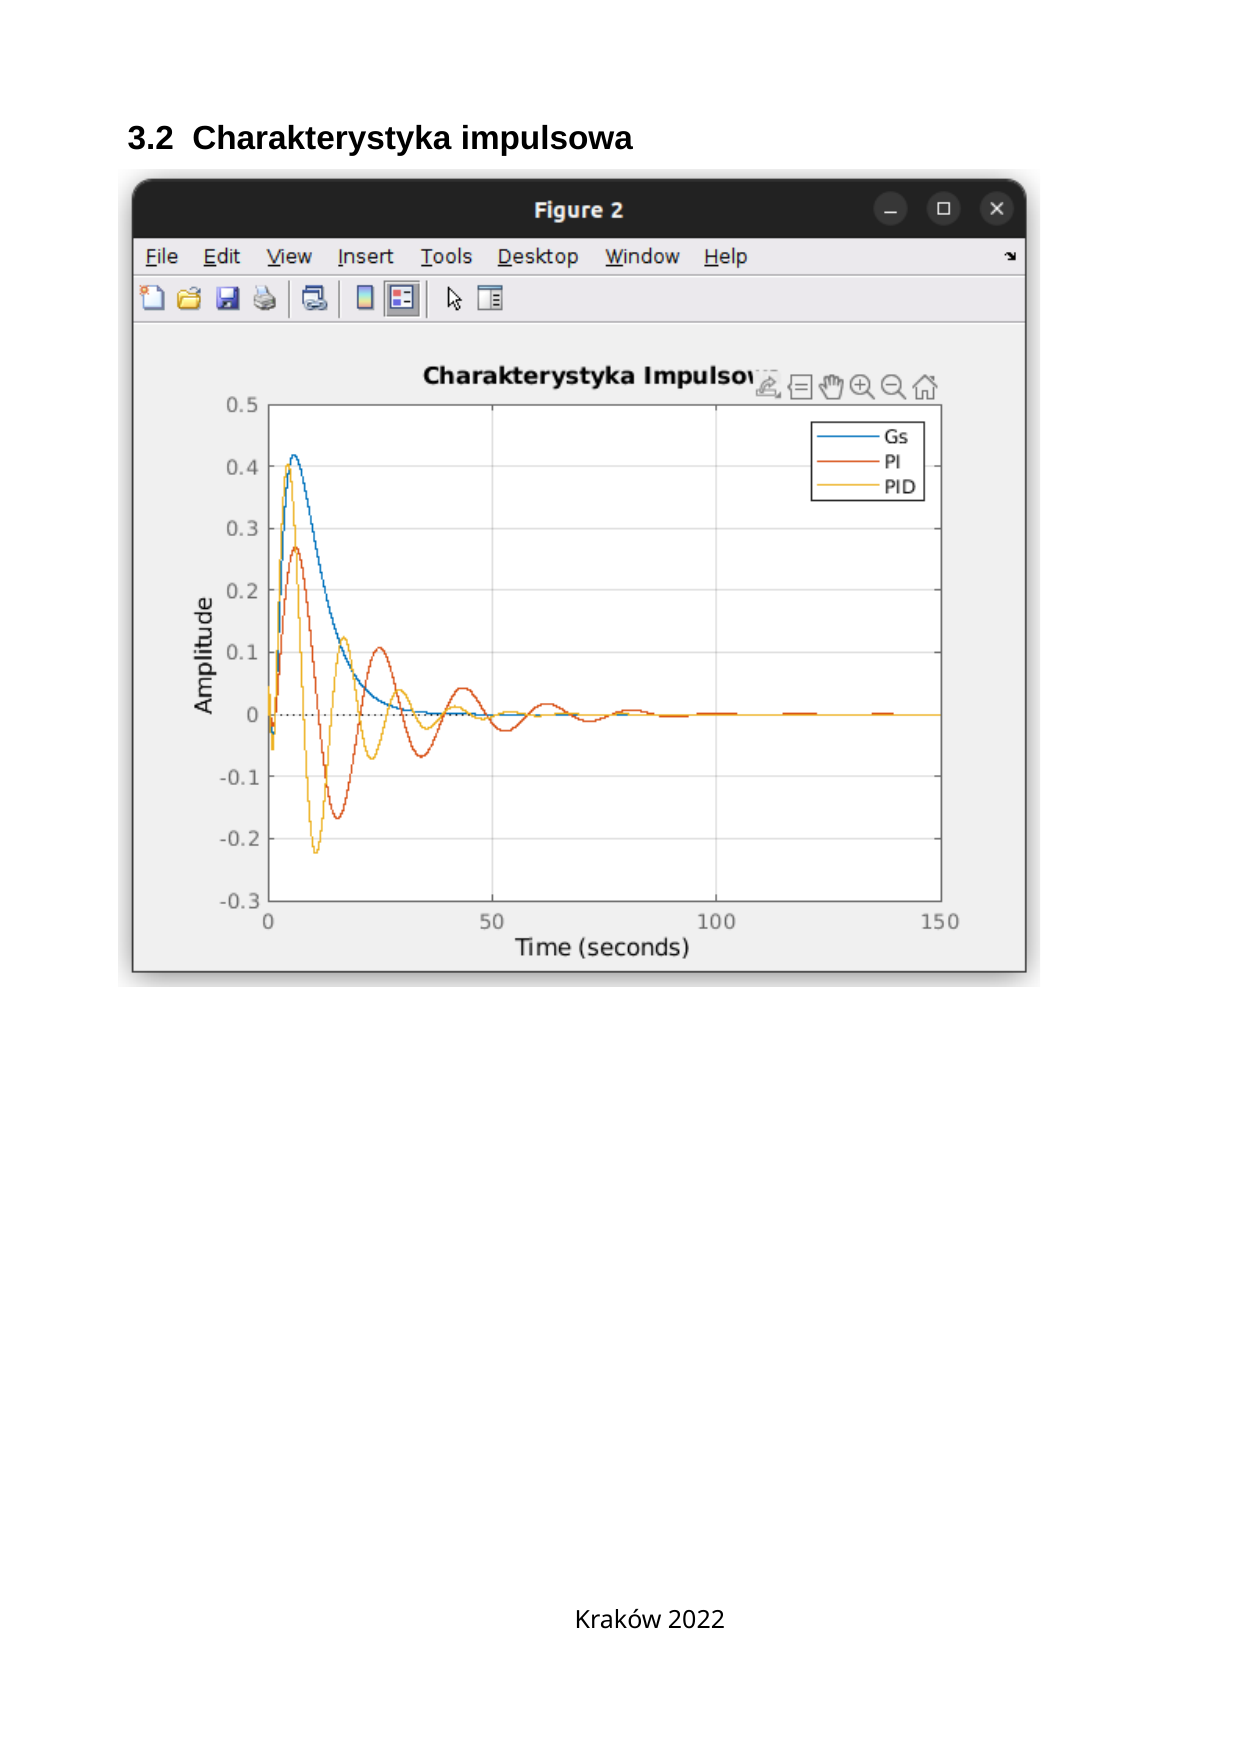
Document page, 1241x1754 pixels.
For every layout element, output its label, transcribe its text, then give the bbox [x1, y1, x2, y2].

picture [118, 169, 1040, 987]
subtitle Charakterystyka impulsowa [118, 118, 1122, 157]
